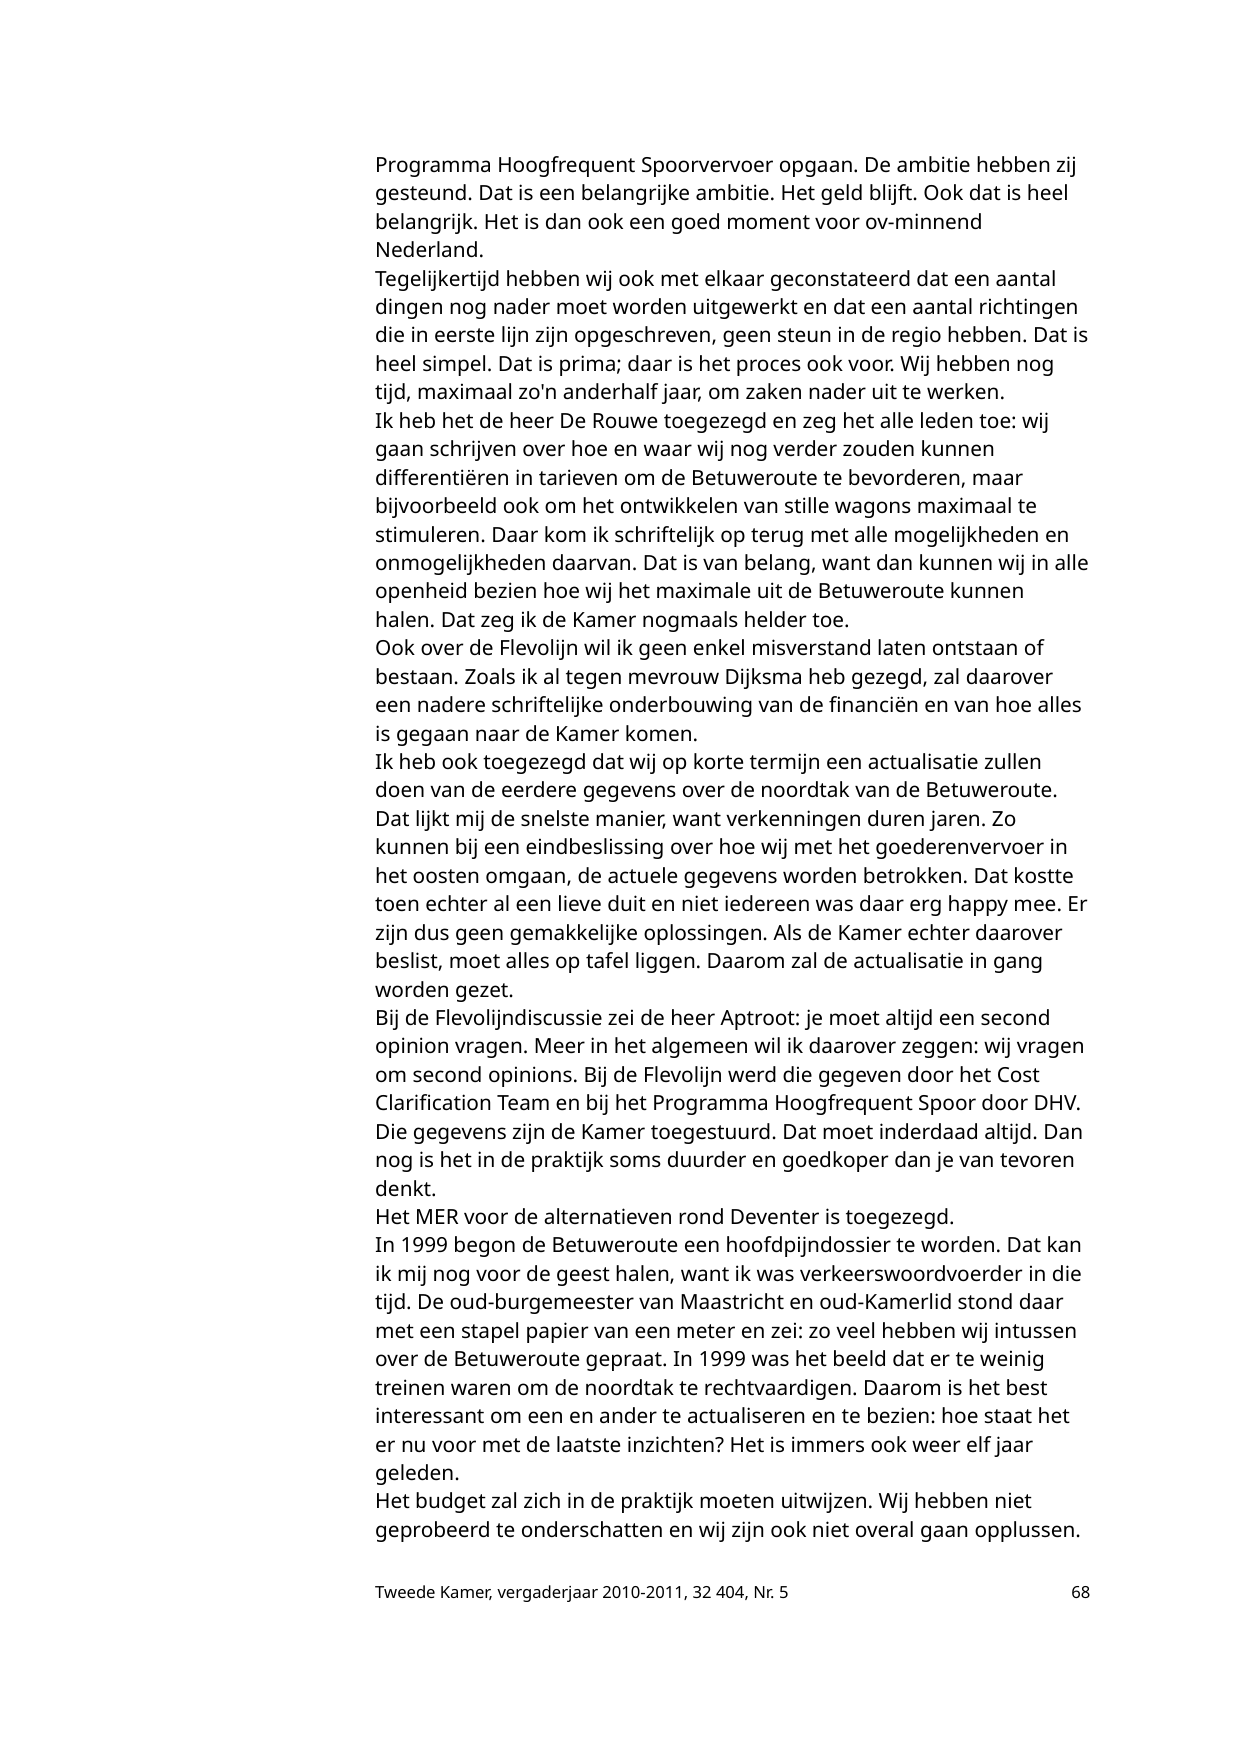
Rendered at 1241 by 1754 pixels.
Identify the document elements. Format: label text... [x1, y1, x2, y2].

text Bij de Flevolijndiscussie zei de heer Aptroot: je moet altijd een second opinion vragen. Meer in het algemeen wil ik daarover zeggen: wij vragen om second opinions. Bij de Flevolijn werd die gegeven door het Cost Clarification Team en bij het Programma Hoogfrequent Spoor door DHV. Die gegevens zijn de Kamer toegestuurd. Dat moet inderdaad altijd. Dan nog is het in de praktijk soms duurder en goedkoper dan je van tevoren denkt. [375, 1003, 1090, 1202]
text In 1999 begon de Betuweroute een hoofdpijndossier te worden. Dat kan ik mij nog voor de geest halen, want ik was verkeerswoordvoerder in die tijd. De oud-burgemeester van Maastricht en oud-Kamerlid stond daar met een stapel papier van een meter en zei: zo veel hebben wij intussen over de Betuweroute gepraat. In 1999 was het beeld dat er te weinig treinen waren om de noordtak te rechtvaardigen. Daarom is het best interessant om een en ander te actualiseren en te bezien: hoe staat het er nu voor met de laatste inzichten? Het is immers ook weer elf jaar geleden. [375, 1231, 1090, 1487]
text Tegelijkertijd hebben wij ook met elkaar geconstateerd dat een aantal dingen nog nader moet worden uitgewerkt en dat een aantal richtingen die in eerste lijn zijn opgeschreven, geen steun in de regio hebben. Dat is heel simpel. Dat is prima; daar is het proces ook voor. Wij hebben nog tijd, maximaal zo'n anderhalf jaar, om zaken nader uit te werken. [375, 264, 1090, 406]
text Ik heb ook toegezegd dat wij op korte termijn een actualisatie zullen doen van de eerdere gegevens over de noordtak van de Betuweroute. Dat lijkt mij de snelste manier, want verkenningen duren jaren. Zo kunnen bij een eindbeslissing over hoe wij met het goederenvervoer in het oosten omgaan, de actuele gegevens worden betrokken. Dat kostte toen echter al een lieve duit en niet iedereen was daar erg happy mee. Er zijn dus geen gemakkelijke oplossingen. Als de Kamer echter daarover beslist, moet alles op tafel liggen. Daarom zal de actualisatie in gang worden gezet. [375, 747, 1090, 1003]
text Het MER voor de alternatieven rond Deventer is toegezegd. [375, 1202, 1090, 1231]
text Ook over de Flevolijn wil ik geen enkel misverstand laten ontstaan of bestaan. Zoals ik al tegen mevrouw Dijksma heb gezegd, zal daarover een nadere schriftelijke onderbouwing van de financiën en van hoe alles is gegaan naar de Kamer komen. [375, 633, 1090, 747]
text Het budget zal zich in de praktijk moeten uitwijzen. Wij hebben niet geprobeerd te onderschatten en wij zijn ook niet overal gaan opplussen. [375, 1487, 1090, 1543]
text Ik heb het de heer De Rouwe toegezegd en zeg het alle leden toe: wij gaan schrijven over hoe en waar wij nog verder zouden kunnen differentiëren in tarieven om de Betuweroute te bevorderen, maar bijvoorbeeld ook om het ontwikkelen van stille wagons maximaal te stimuleren. Daar kom ik schriftelijk op terug met alle mogelijkheden en onmogelijkheden daarvan. Dat is van belang, want dan kunnen wij in alle openheid bezien hoe wij het maximale uit de Betuweroute kunnen halen. Dat zeg ik de Kamer nogmaals helder toe. [375, 406, 1090, 633]
text Programma Hoogfrequent Spoorvervoer opgaan. De ambitie hebben zij gesteund. Dat is een belangrijke ambitie. Het geld blijft. Ook dat is heel belangrijk. Het is dan ook een goed moment voor ov-minnend Nederland. [375, 150, 1090, 264]
